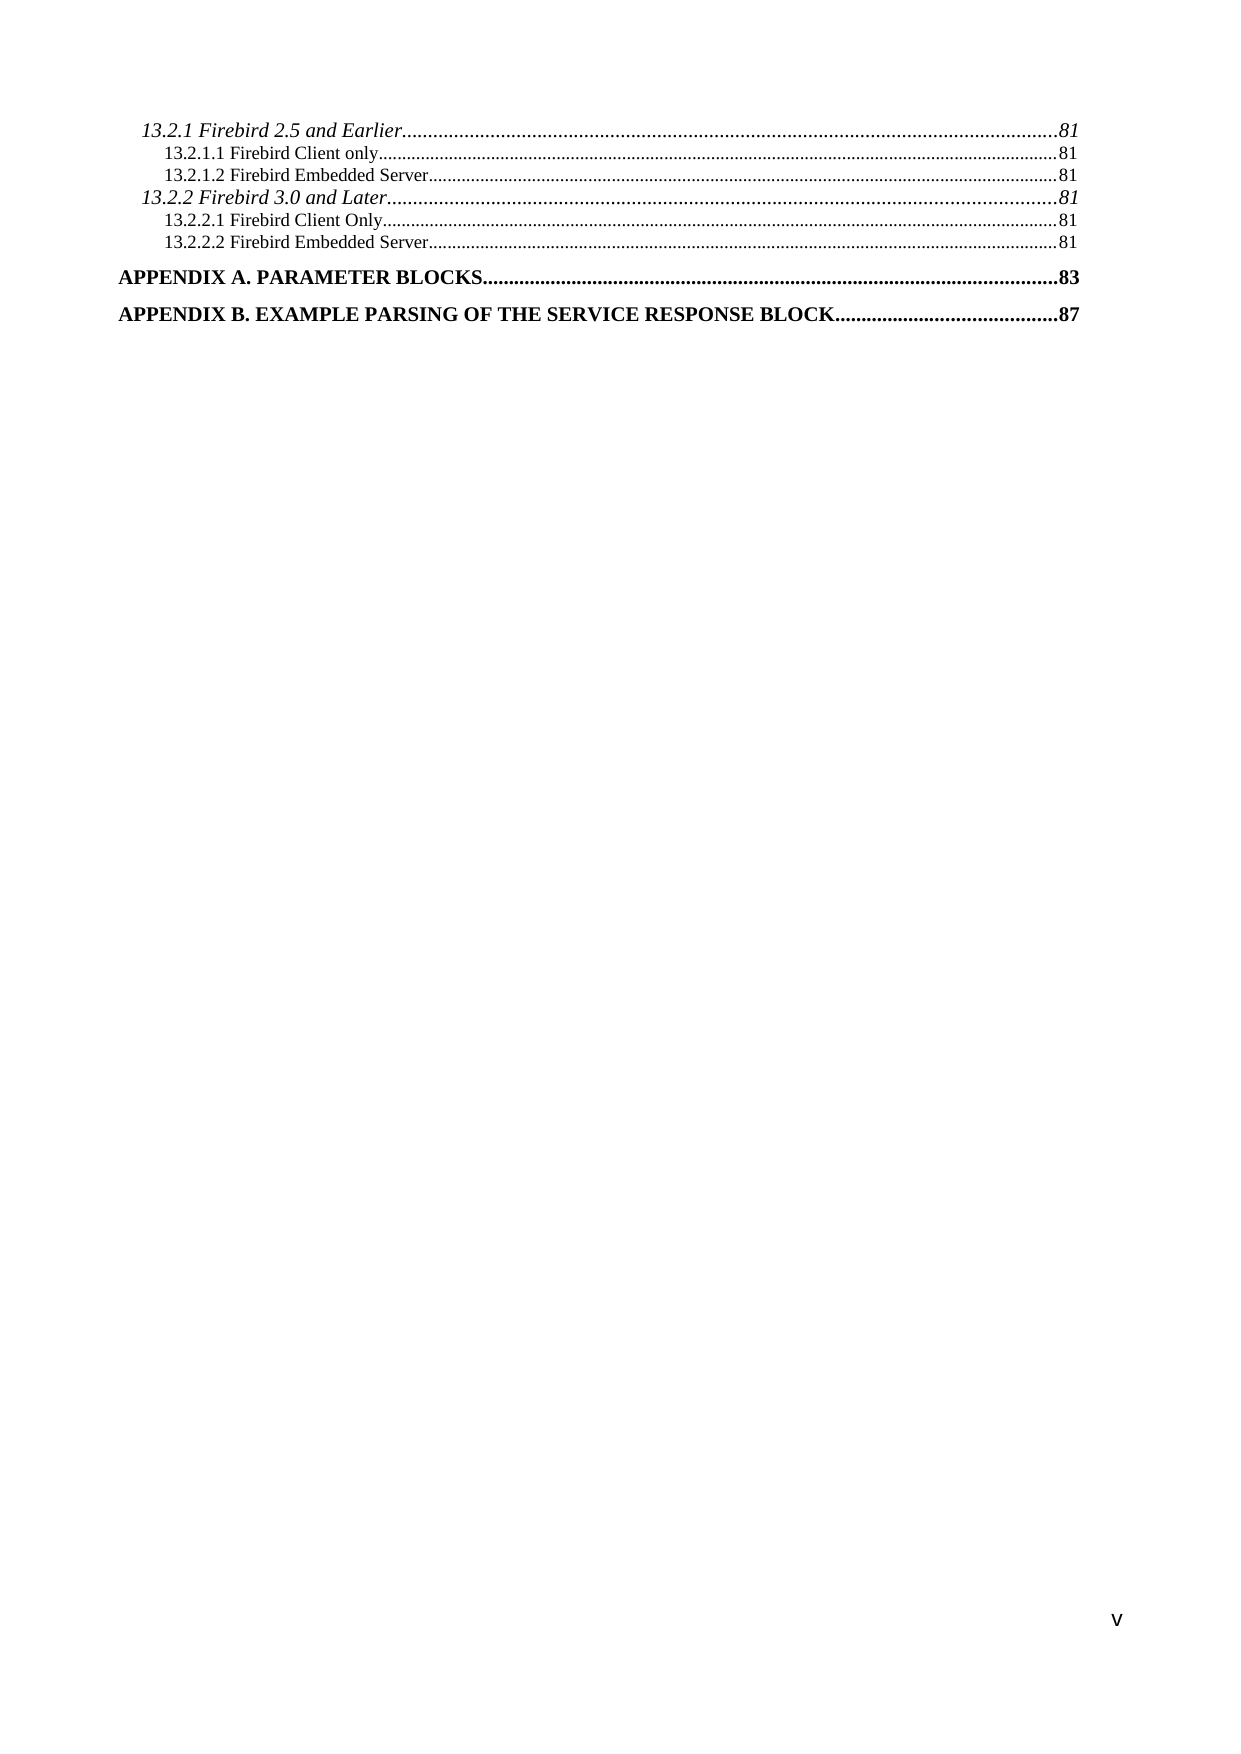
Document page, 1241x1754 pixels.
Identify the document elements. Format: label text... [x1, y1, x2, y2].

text 13.2.1 Firebird 2.5 and Earlier 81 [141, 118, 1122, 142]
text 13.2.1.2 Firebird Embedded Server 81 [164, 164, 1122, 185]
text 13.2.2 Firebird 3.0 and Later 81 [141, 185, 1122, 209]
text 13.2.1.1 Firebird Client only 81 [164, 142, 1122, 164]
text 13.2.2.2 Firebird Embedded Server 81 [164, 231, 1122, 252]
text 13.2.2.1 Firebird Client Only 81 [164, 209, 1122, 231]
text Appendix A. Parameter Blocks 83 [118, 265, 1122, 289]
text Appendix B. Example Parsing of the Service Response Block 87 [118, 302, 1122, 326]
